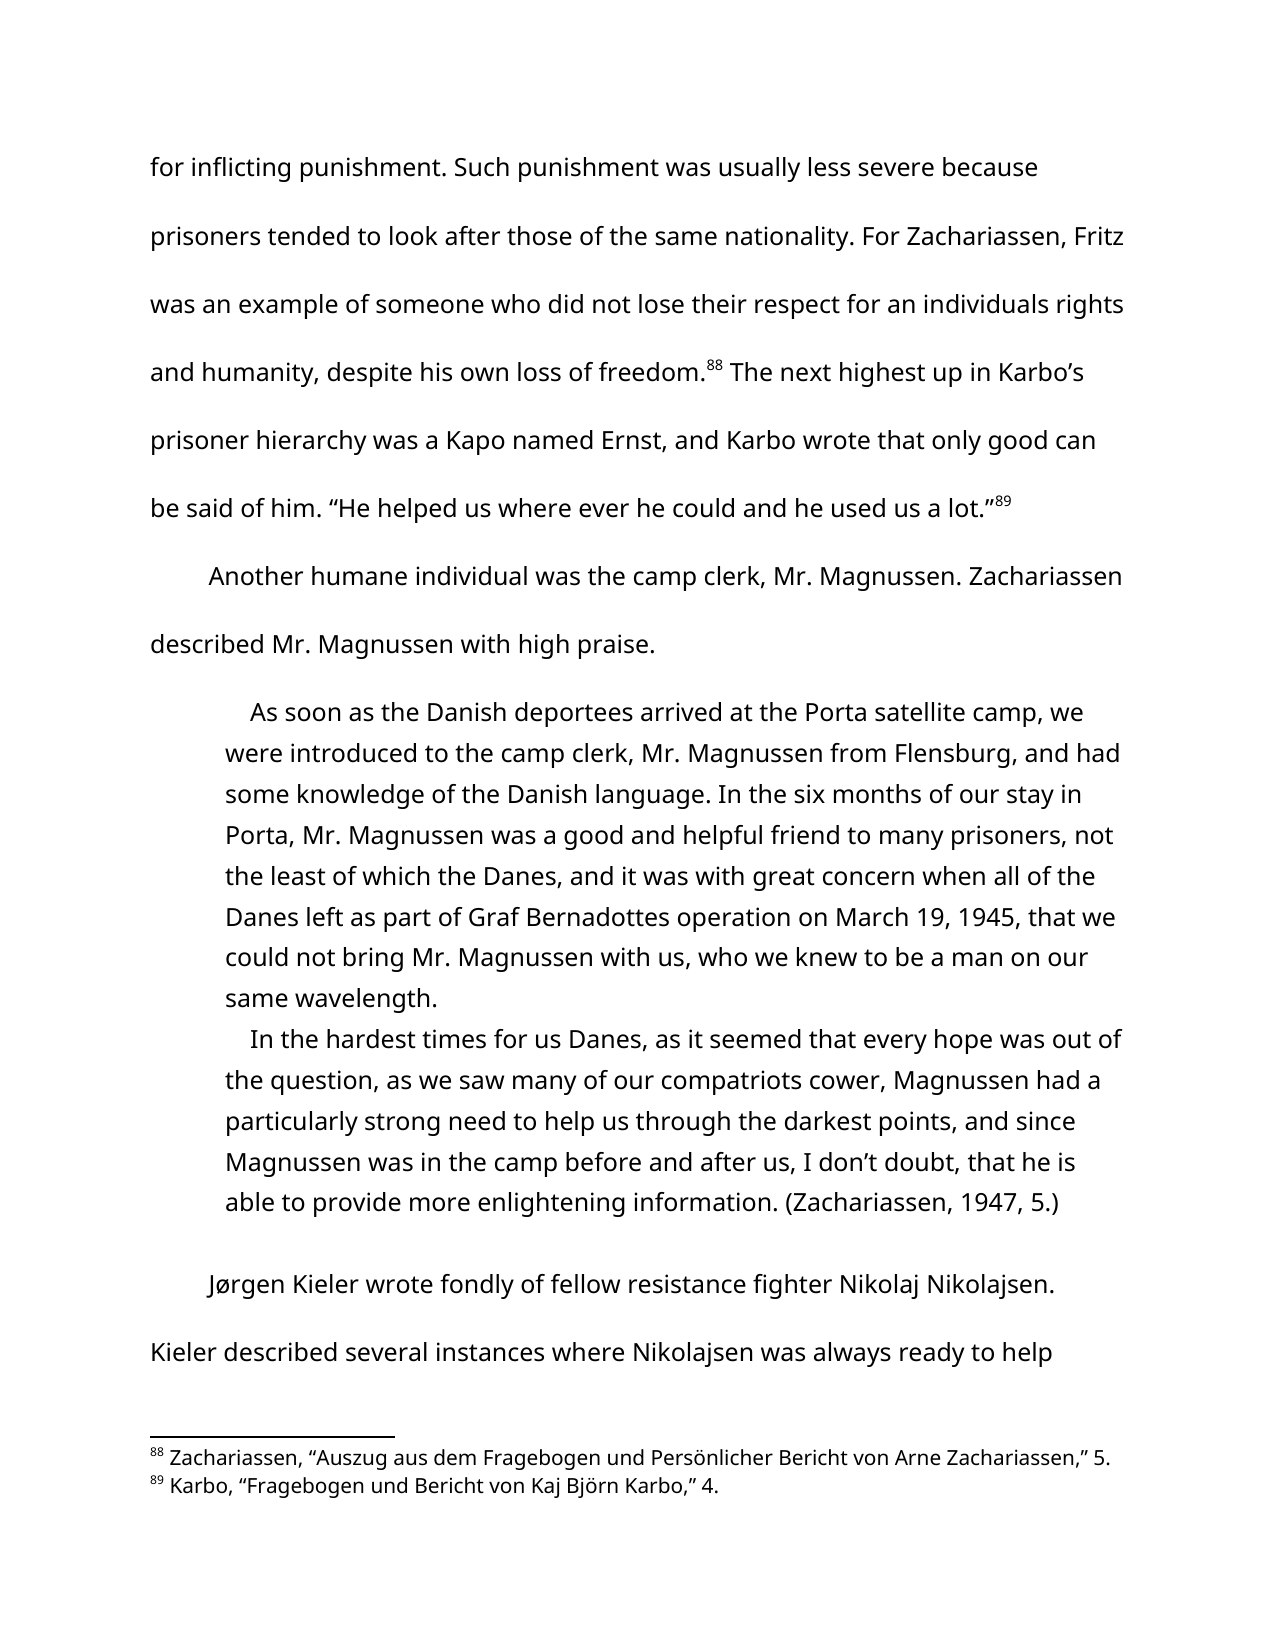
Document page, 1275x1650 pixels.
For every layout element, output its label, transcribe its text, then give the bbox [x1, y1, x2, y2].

text Another humane individual was the camp clerk, Mr. Magnussen. Zachariassen described Mr. Magnussen with high praise. [150, 559, 1125, 661]
text In the hardest times for us Danes, as it seemed that every hope was out of the question, as we saw many of our compatriots cower, Magnussen had a particularly strong need to help us through the darkest points, and since Magnussen was in the camp before and after us, I don’t doubt, that he is able to provide more enlightening information. (Zachariassen, 1947, 5.) [225, 1022, 1125, 1219]
text Zachariassen, “Auszug aus dem Fragebogen und Persönlicher Bericht von Arne Zachariassen,” 5. [150, 1443, 1125, 1472]
text Karbo, “Fragebogen und Bericht von Kaj Björn Karbo,” 4. [150, 1472, 1125, 1500]
text Jørgen Kieler wrote fondly of fellow resistance fighter Nikolaj Nikolajsen. Kieler described several instances where Nikolajsen was always ready to help [150, 1267, 1125, 1369]
text for inflicting punishment. Such punishment was usually less severe because prisoners tended to look after those of the same nationality. For Zachariassen, Fritz was an example of someone who did not lose their respect for an individuals rights and humanity, despite his own loss of freedom. The next highest up in Karbo’s prisoner hierarchy was a Kapo named Ernst, and Karbo wrote that only good can be said of him. “He helped us where ever he could and he used us a lot.” [150, 150, 1125, 525]
text As soon as the Danish deportees arrived at the Porta satellite camp, we were introduced to the camp clerk, Mr. Magnussen from Flensburg, and had some knowledge of the Danish language. In the six months of our stay in Porta, Mr. Magnussen was a good and helpful friend to many prisoners, not the least of which the Danes, and it was with great concern when all of the Danes left as part of Graf Bernadottes operation on March 19, 1945, that we could not bring Mr. Magnussen with us, who we knew to be a man on our same wavelength. [225, 695, 1125, 1015]
